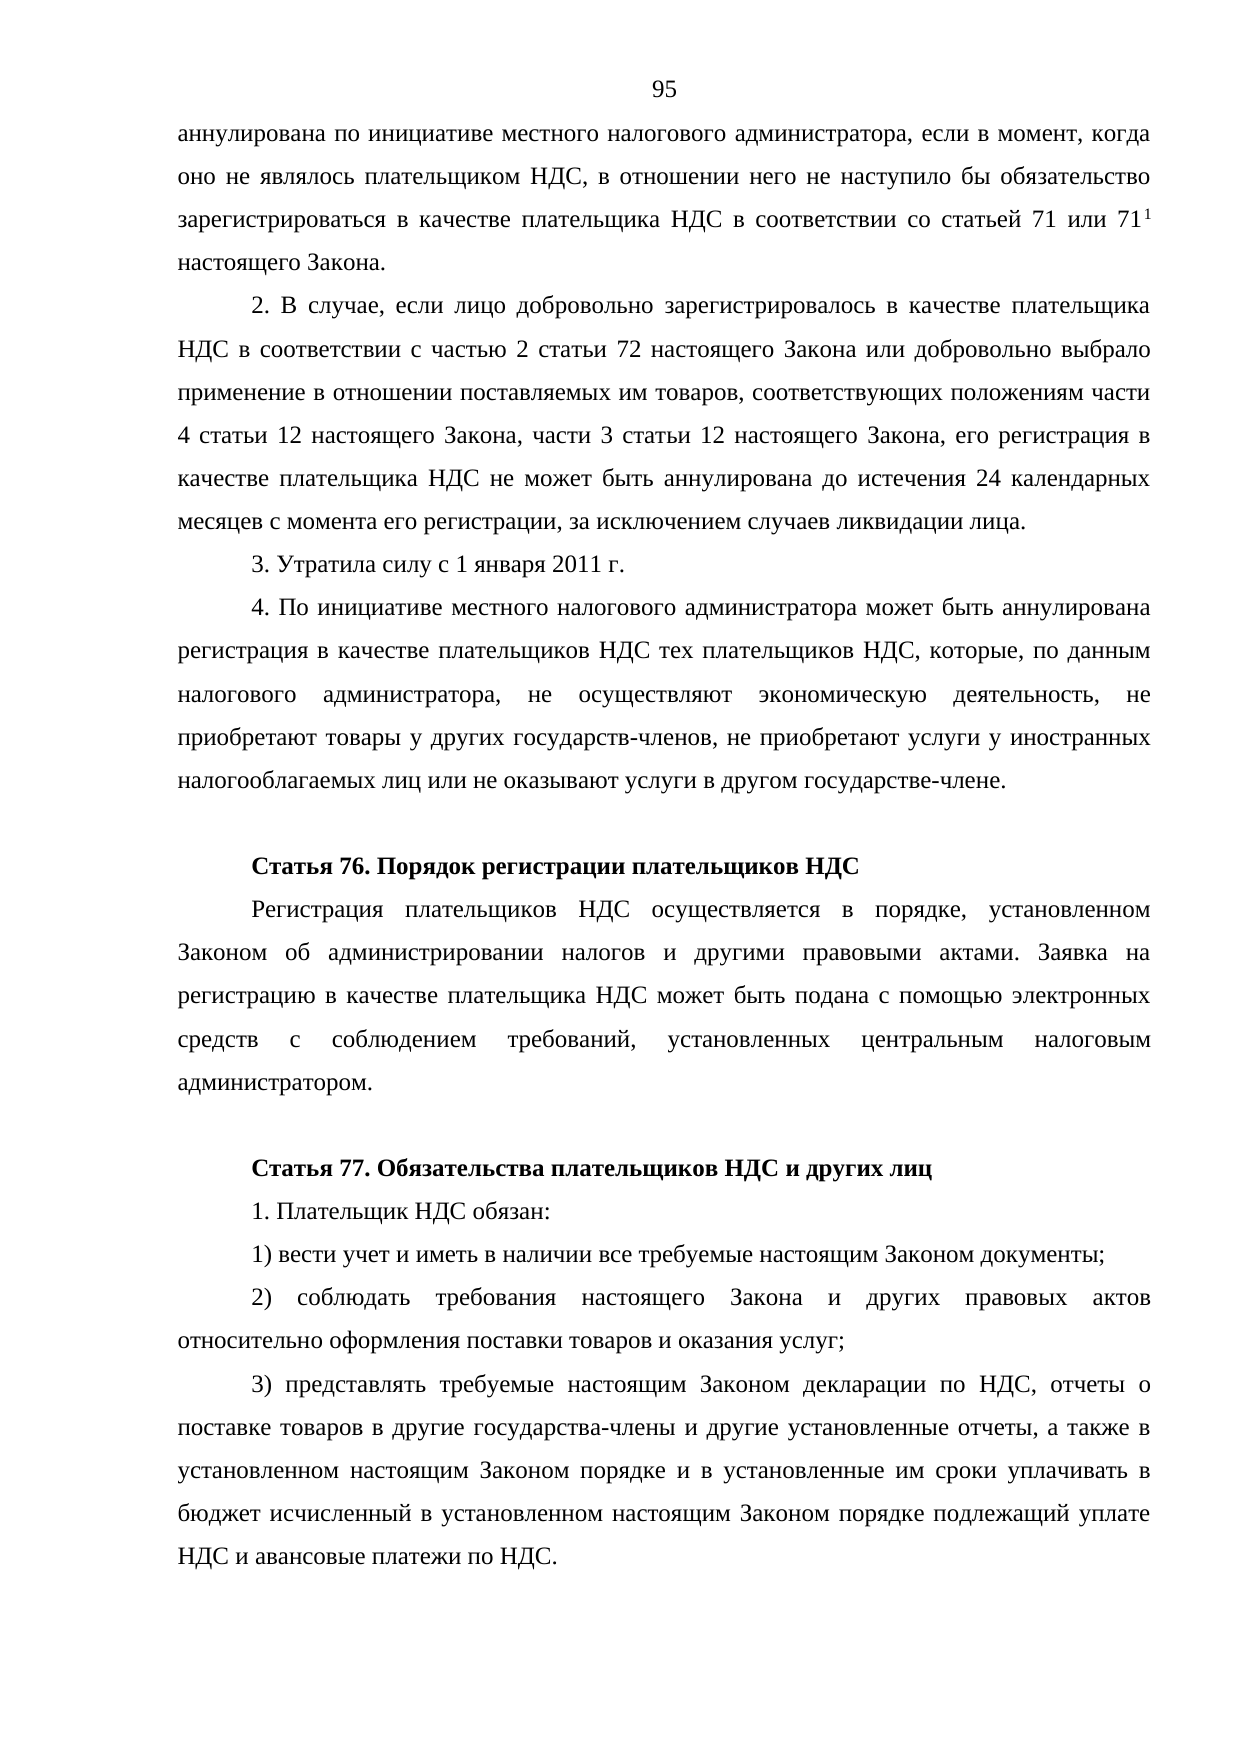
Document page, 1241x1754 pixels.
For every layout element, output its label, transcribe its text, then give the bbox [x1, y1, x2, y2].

text 2) соблюдать требования настоящего Закона и других правовых актов относительно оформления поставки товаров и оказания услуг; [177, 1282, 1152, 1354]
text 2. В случае, если лицо добровольно зарегистрировалось в качестве плательщика НДС в соответствии с частью 2 статьи 72 настоящего Закона или добровольно выбрало применение в отношении поставляемых им товаров, соответствующих положениям части 4 статьи 12 настоящего Закона, части 3 статьи 12 настоящего Закона, его регистрация в качестве плательщика НДС не может быть аннулирована до истечения 24 календарных месяцев с момента его регистрации, за исключением случаев ликвидации лица. [177, 291, 1152, 535]
text аннулирована по инициативе местного налогового администратора, если в момент, когда оно не являлось плательщиком НДС, в отношении него не наступило бы обязательство зарегистрироваться в качестве плательщика НДС в соответствии со статьей 71 или 711 настоящего Закона. [177, 118, 1152, 276]
text 3) представлять требуемые настоящим Законом декларации по НДС, отчеты о поставке товаров в другие государства-члены и другие установленные отчеты, а также в установленном настоящим Законом порядке и в установленные им сроки уплачивать в бюджет исчисленный в установленном настоящим Законом порядке подлежащий уплате НДС и авансовые платежи по НДС. [177, 1369, 1152, 1570]
text Статья 77. Обязательства плательщиков НДС и других лиц [177, 1153, 1152, 1182]
text 3. Утратила силу с 1 января 2011 г. [177, 549, 1152, 578]
text 4. По инициативе местного налогового администратора может быть аннулирована регистрация в качестве плательщиков НДС тех плательщиков НДС, которые, по данным налогового администратора, не осуществляют экономическую деятельность, не приобретают товары у других государств-членов, не приобретают услуги у иностранных налогооблагаемых лиц или не оказывают услуги в другом государстве-члене. [177, 592, 1152, 794]
text 1) вести учет и иметь в наличии все требуемые настоящим Законом документы; [177, 1239, 1152, 1268]
text Статья 76. Порядок регистрации плательщиков НДС [177, 851, 1152, 880]
text 1. Плательщик НДС обязан: [177, 1196, 1152, 1225]
text Регистрация плательщиков НДС осуществляется в порядке, установленном Законом об администрировании налогов и другими правовыми актами. Заявка на регистрацию в качестве плательщика НДС может быть подана с помощью электронных средств с соблюдением требований, установленных центральным налоговым администратором. [177, 894, 1152, 1096]
